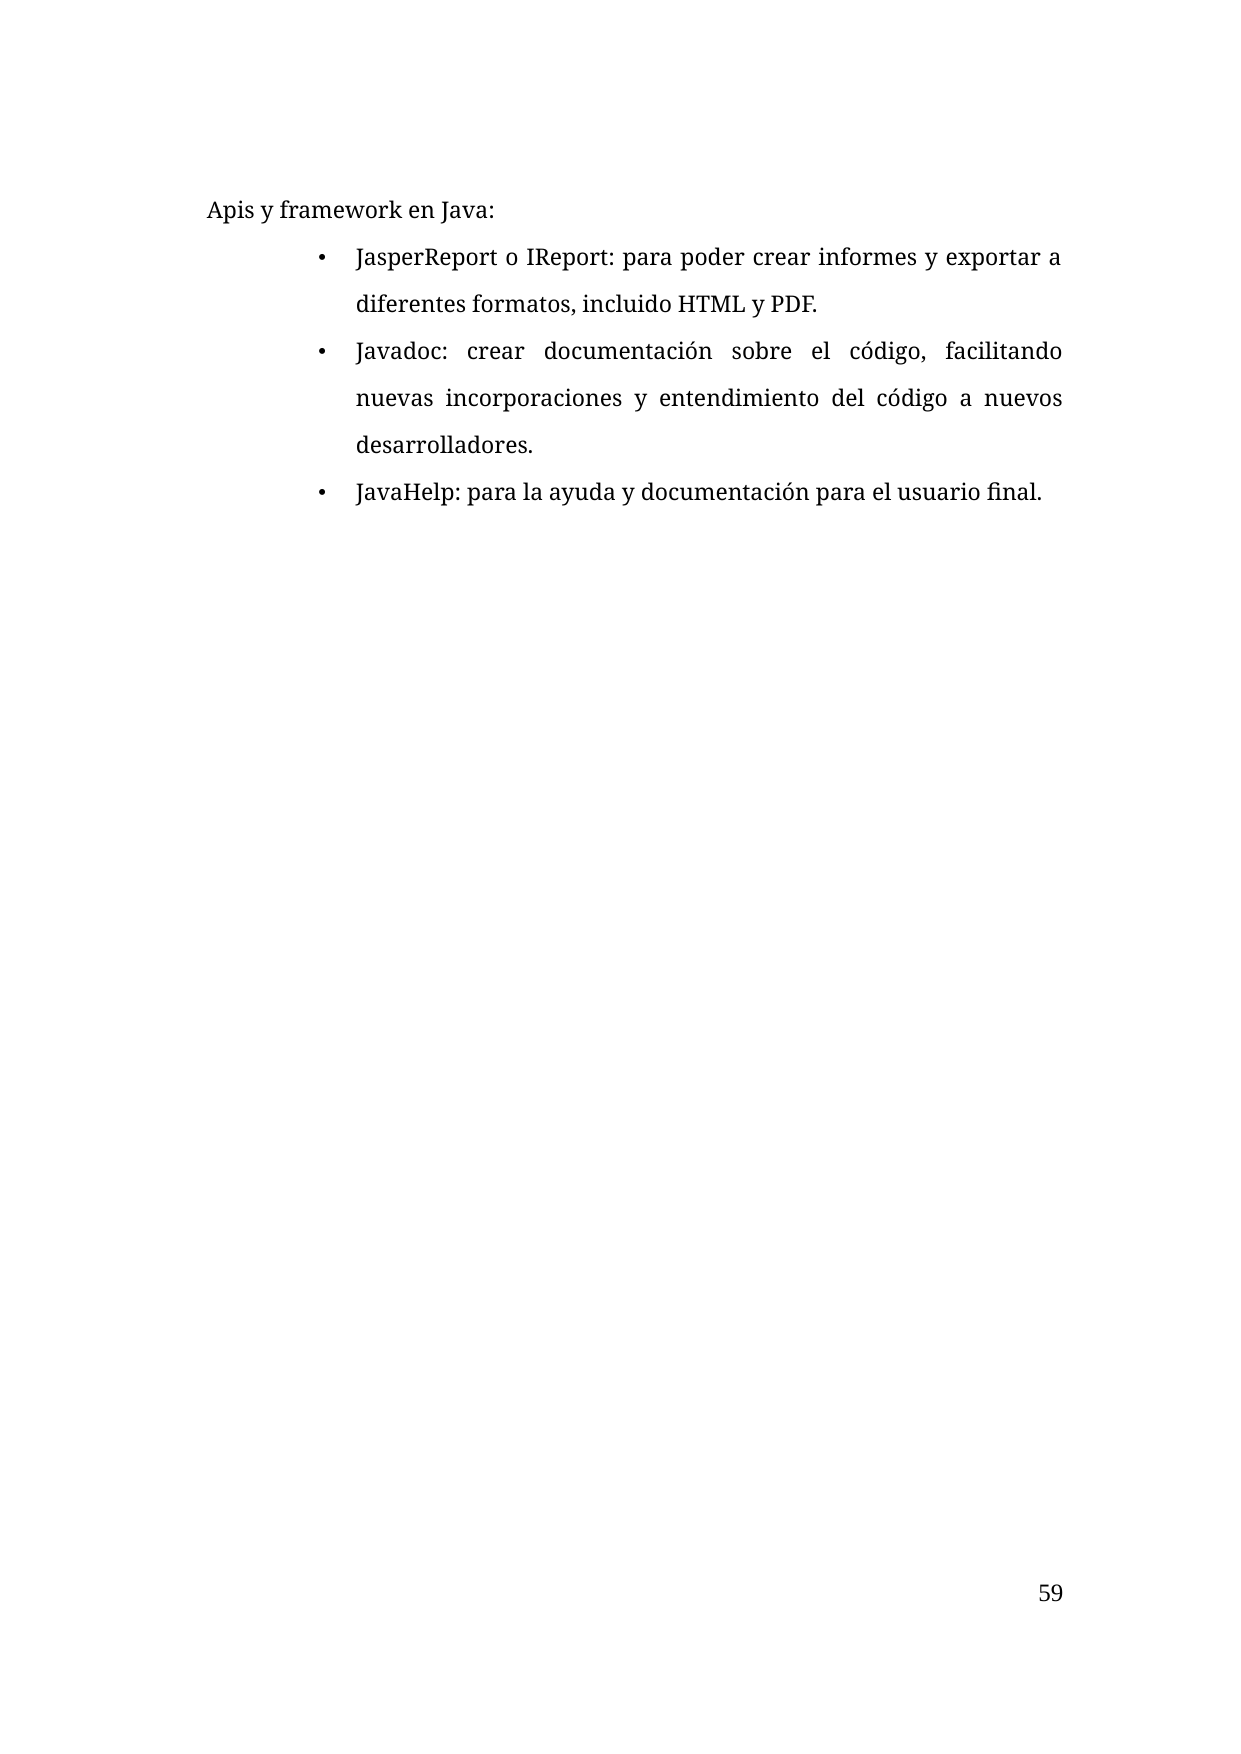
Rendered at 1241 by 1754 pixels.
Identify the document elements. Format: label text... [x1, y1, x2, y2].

list JasperReport o IReport: para poder crear informes y exportar a diferentes formatos, incluido HTML y PDF. [318, 241, 1063, 319]
list JavaHelp: para la ayuda y documentación para el usuario final. [318, 476, 1063, 507]
list Javadoc: crear documentación sobre el código, facilitando nuevas incorporaciones y entendimiento del código a nuevos desarrolladores. [318, 335, 1063, 460]
text Apis y framework en Java: [207, 194, 1063, 226]
